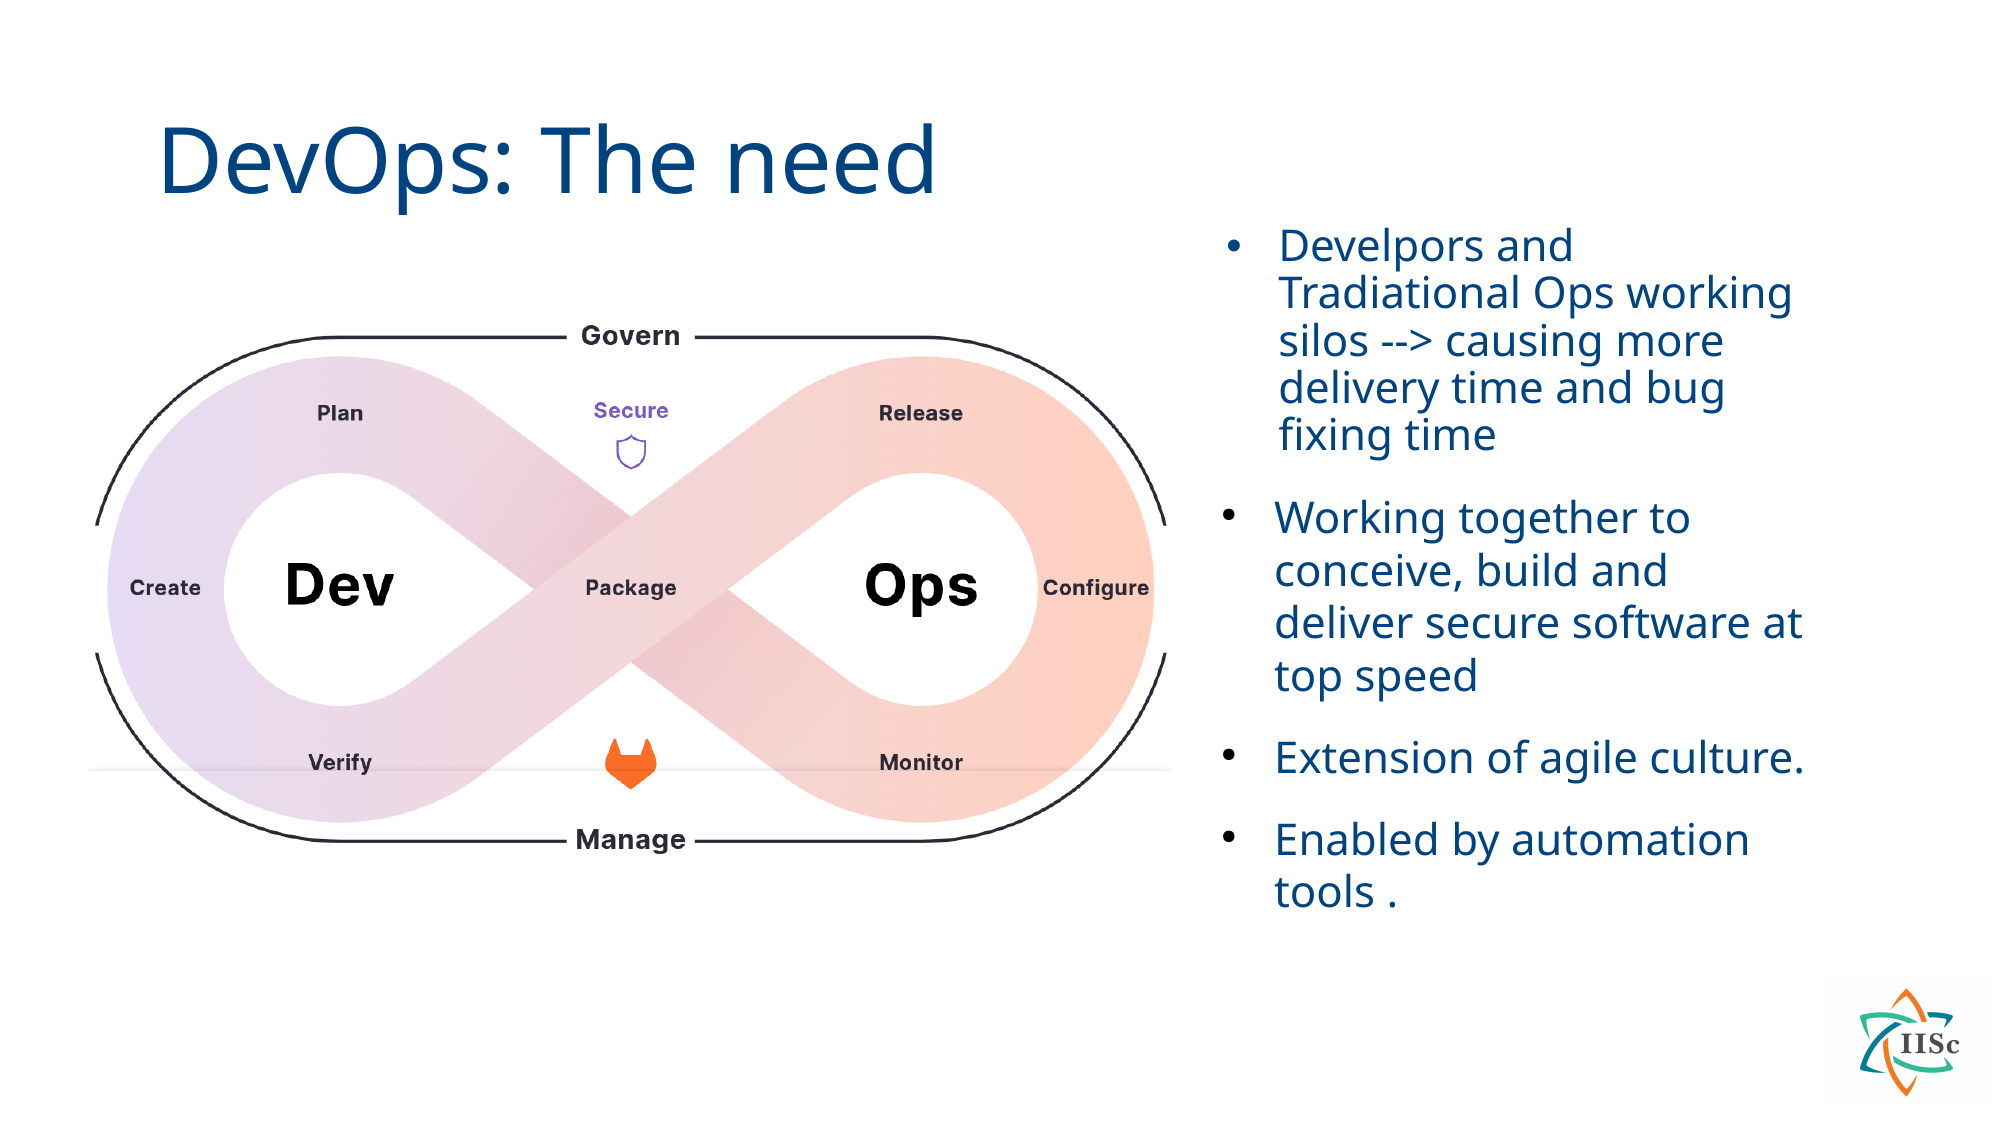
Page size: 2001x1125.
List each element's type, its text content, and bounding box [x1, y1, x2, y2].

list Develpors and Tradiational Ops working silos --> causing more delivery time and bug fixing time Working together to conceive, build and deliver secure software at top speed Extension of agile culture. Enabled by automation tools . [1192, 218, 1831, 916]
picture [1822, 977, 1997, 1108]
text_box DevOps: The need [118, 88, 1732, 211]
picture [88, 324, 1173, 854]
